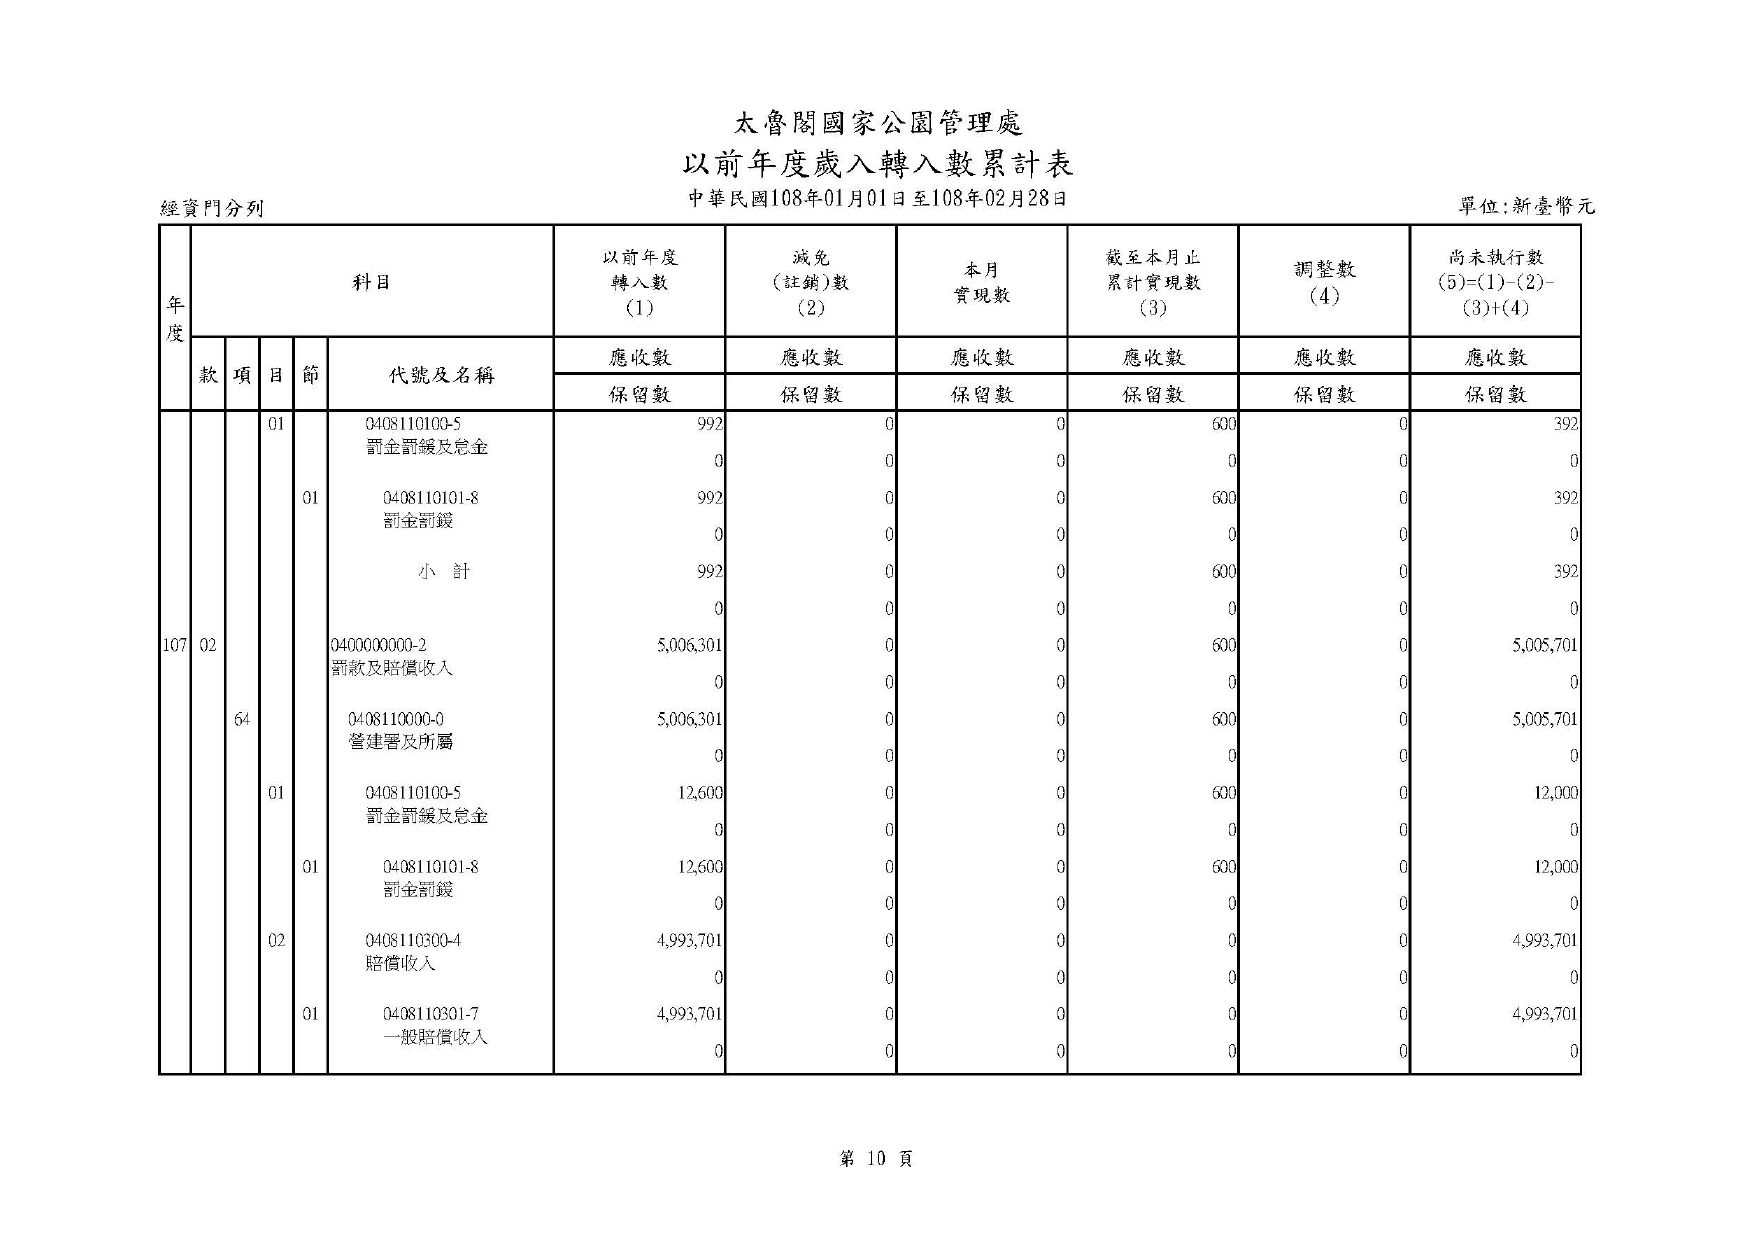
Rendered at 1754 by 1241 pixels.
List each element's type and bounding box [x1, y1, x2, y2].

picture [59, 59, 1695, 1216]
